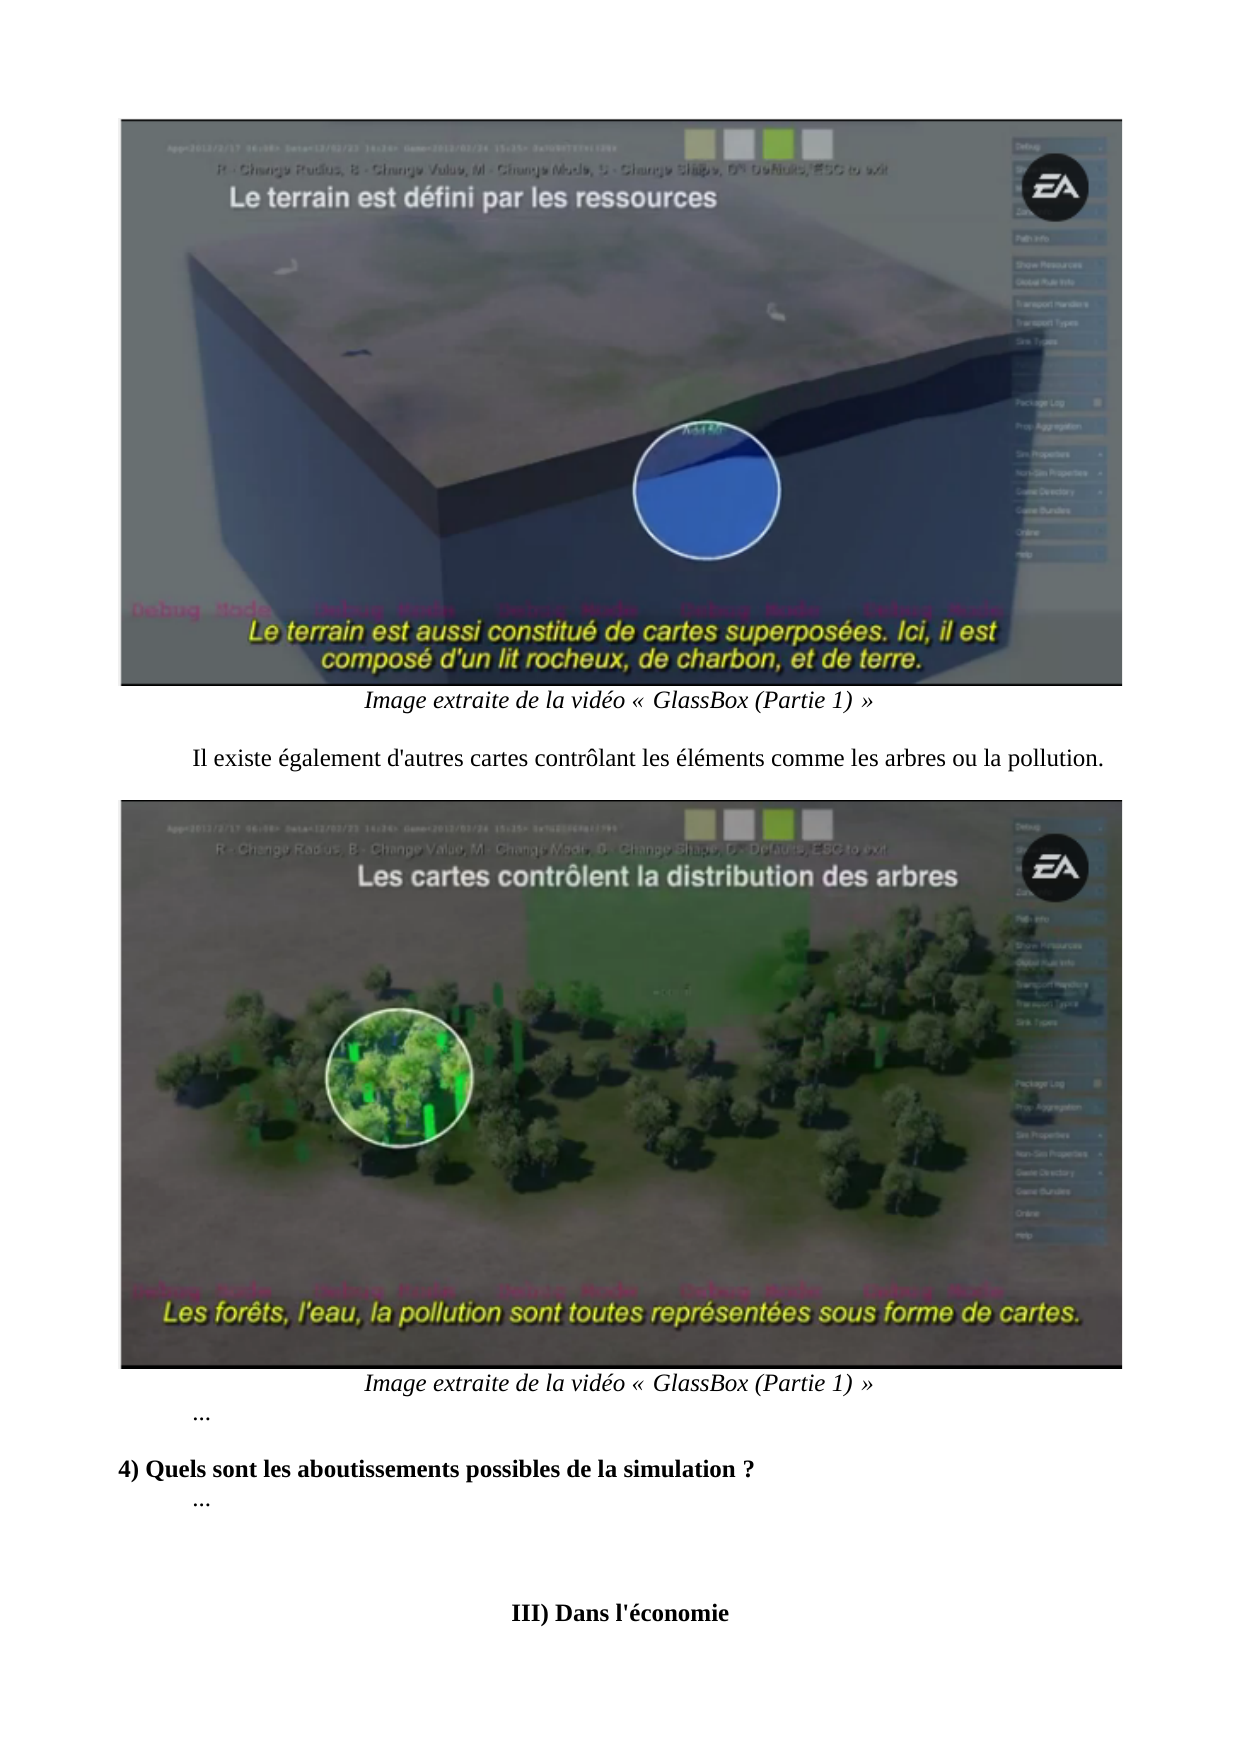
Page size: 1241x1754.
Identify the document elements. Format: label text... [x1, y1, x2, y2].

text 4) Quels sont les aboutissements possibles de la simulation ? [118, 1454, 1122, 1483]
text ... [118, 1483, 1122, 1512]
text Image extraite de la vidéo « GlassBox (Partie 1) » [118, 686, 1122, 714]
text III) Dans l'économie [118, 1598, 1122, 1627]
text Il existe également d'autres cartes contrôlant les éléments comme les arbres ou la pollution. [118, 743, 1122, 772]
picture [118, 118, 1123, 686]
text Image extraite de la vidéo « GlassBox (Partie 1) » [118, 1369, 1122, 1397]
text ... [118, 1397, 1122, 1426]
picture [118, 800, 1123, 1369]
